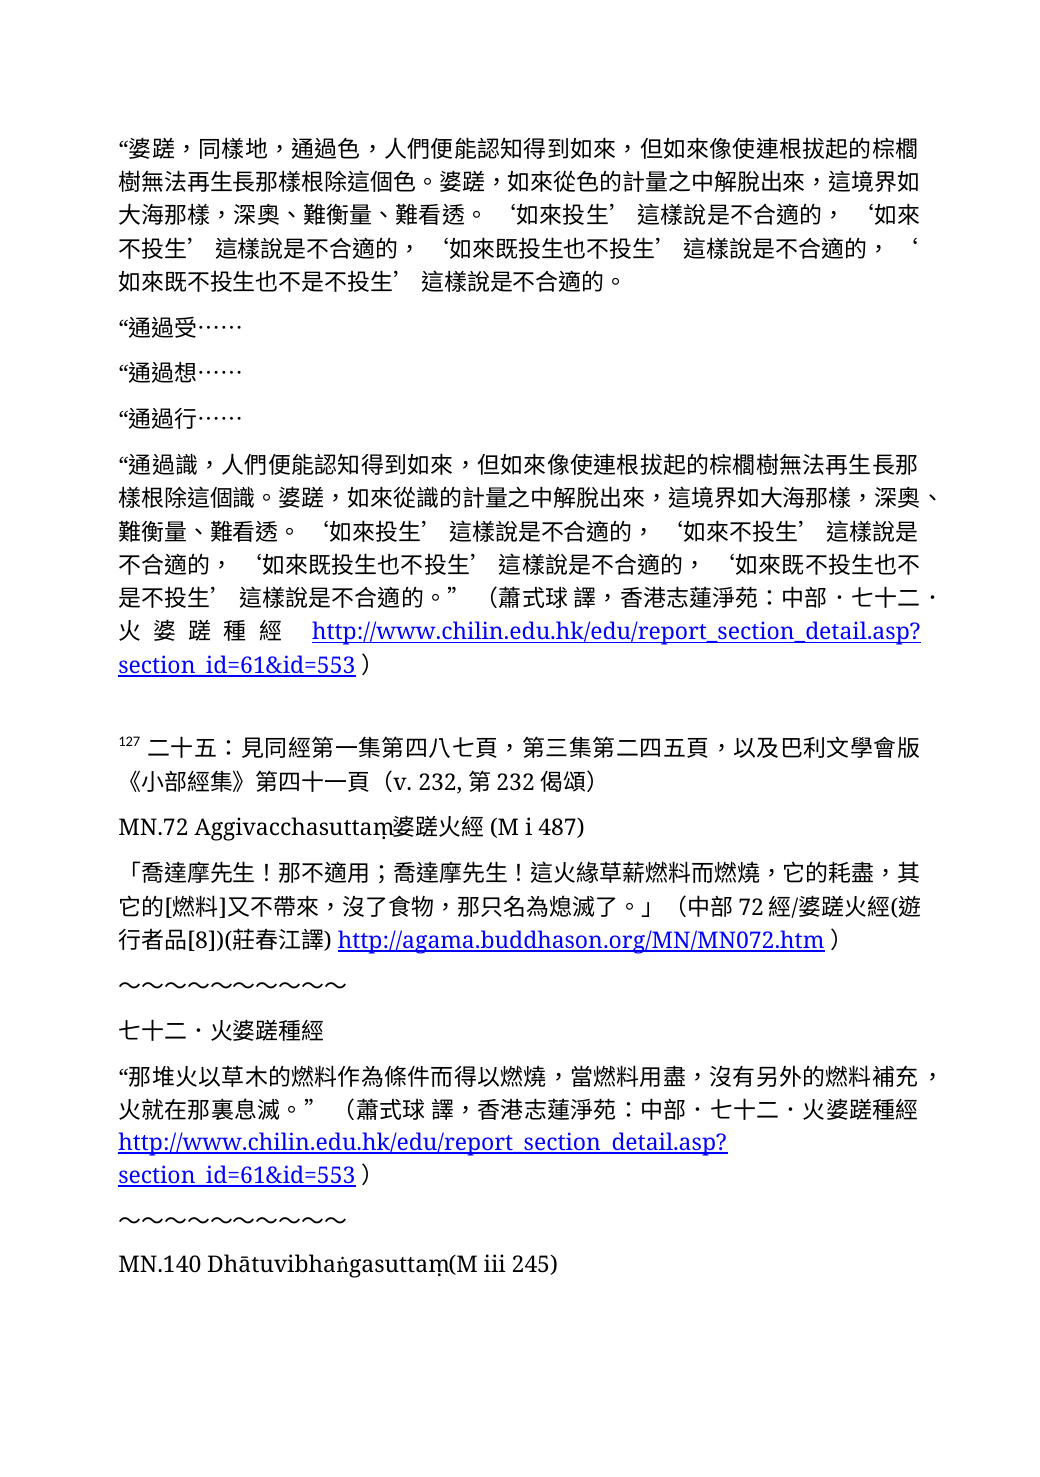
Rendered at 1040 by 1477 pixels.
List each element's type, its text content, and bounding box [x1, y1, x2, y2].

text “通過識，人們便能認知得到如來，但如來像使連根拔起的棕櫚樹無法再生長那樣根除這個識。婆蹉，如來從識的計量之中解脫出來，這境界如大海那樣，深奧、難衡量、難看透。 ‘如來投生’ 這樣說是不合適的， ‘如來不投生’ 這樣說是不合適的， ‘如來既投生也不投生’ 這樣說是不合適的， ‘如來既不投生也不是不投生’ 這樣說是不合適的。” （蕭式球 譯，香港志蓮淨苑：中部．七十二．火婆蹉種經 http://www.chilin.edu.hk/edu/report_section_detail.asp?section_id=61&id=553 ） [118, 447, 921, 680]
text 七十二．火婆蹉種經 [118, 1013, 921, 1046]
text MN.72 Aggivacchasuttaṃ 婆蹉火經 (M i 487) [118, 809, 921, 843]
text “通過受…… [118, 309, 921, 343]
text ～～～～～～～～～～ [118, 967, 921, 1001]
text “通過行…… [118, 401, 921, 434]
text 二十五：見同經第一集第四八七頁，第三集第二四五頁，以及巴利文學會版《小部經集》第四十一頁（v. 232, 第 232 偈頌） [118, 730, 921, 797]
text MN.140 Dhātuvibhaṅgasuttaṃ (M iii 245) [118, 1248, 921, 1279]
text “通過想…… [118, 355, 921, 388]
text 「喬達摩先生！那不適用；喬達摩先生！這火緣草薪燃料而燃燒，它的耗盡，其它的[燃料]又不帶來，沒了食物，那只名為熄滅了。」（中部72經/婆蹉火經(遊行者品[8])(莊春江譯) http://agama.buddhason.org/MN/MN072.htm ） [118, 855, 921, 955]
text “婆蹉，同樣地，通過色，人們便能認知得到如來，但如來像使連根拔起的棕櫚樹無法再生長那樣根除這個色。婆蹉，如來從色的計量之中解脫出來，這境界如大海那樣，深奧、難衡量、難看透。 ‘如來投生’ 這樣說是不合適的， ‘如來不投生’ 這樣說是不合適的， ‘如來既投生也不投生’ 這樣說是不合適的， ‘如來既不投生也不是不投生’ 這樣說是不合適的。 [118, 131, 921, 297]
text ～～～～～～～～～～ [118, 1203, 921, 1236]
text “那堆火以草木的燃料作為條件而得以燃燒，當燃料用盡，沒有另外的燃料補充，火就在那裏息滅。” （蕭式球 譯，香港志蓮淨苑：中部．七十二．火婆蹉種經 http://www.chilin.edu.hk/edu/report_section_detail.asp?section_id=61&id=553 ） [118, 1059, 921, 1190]
